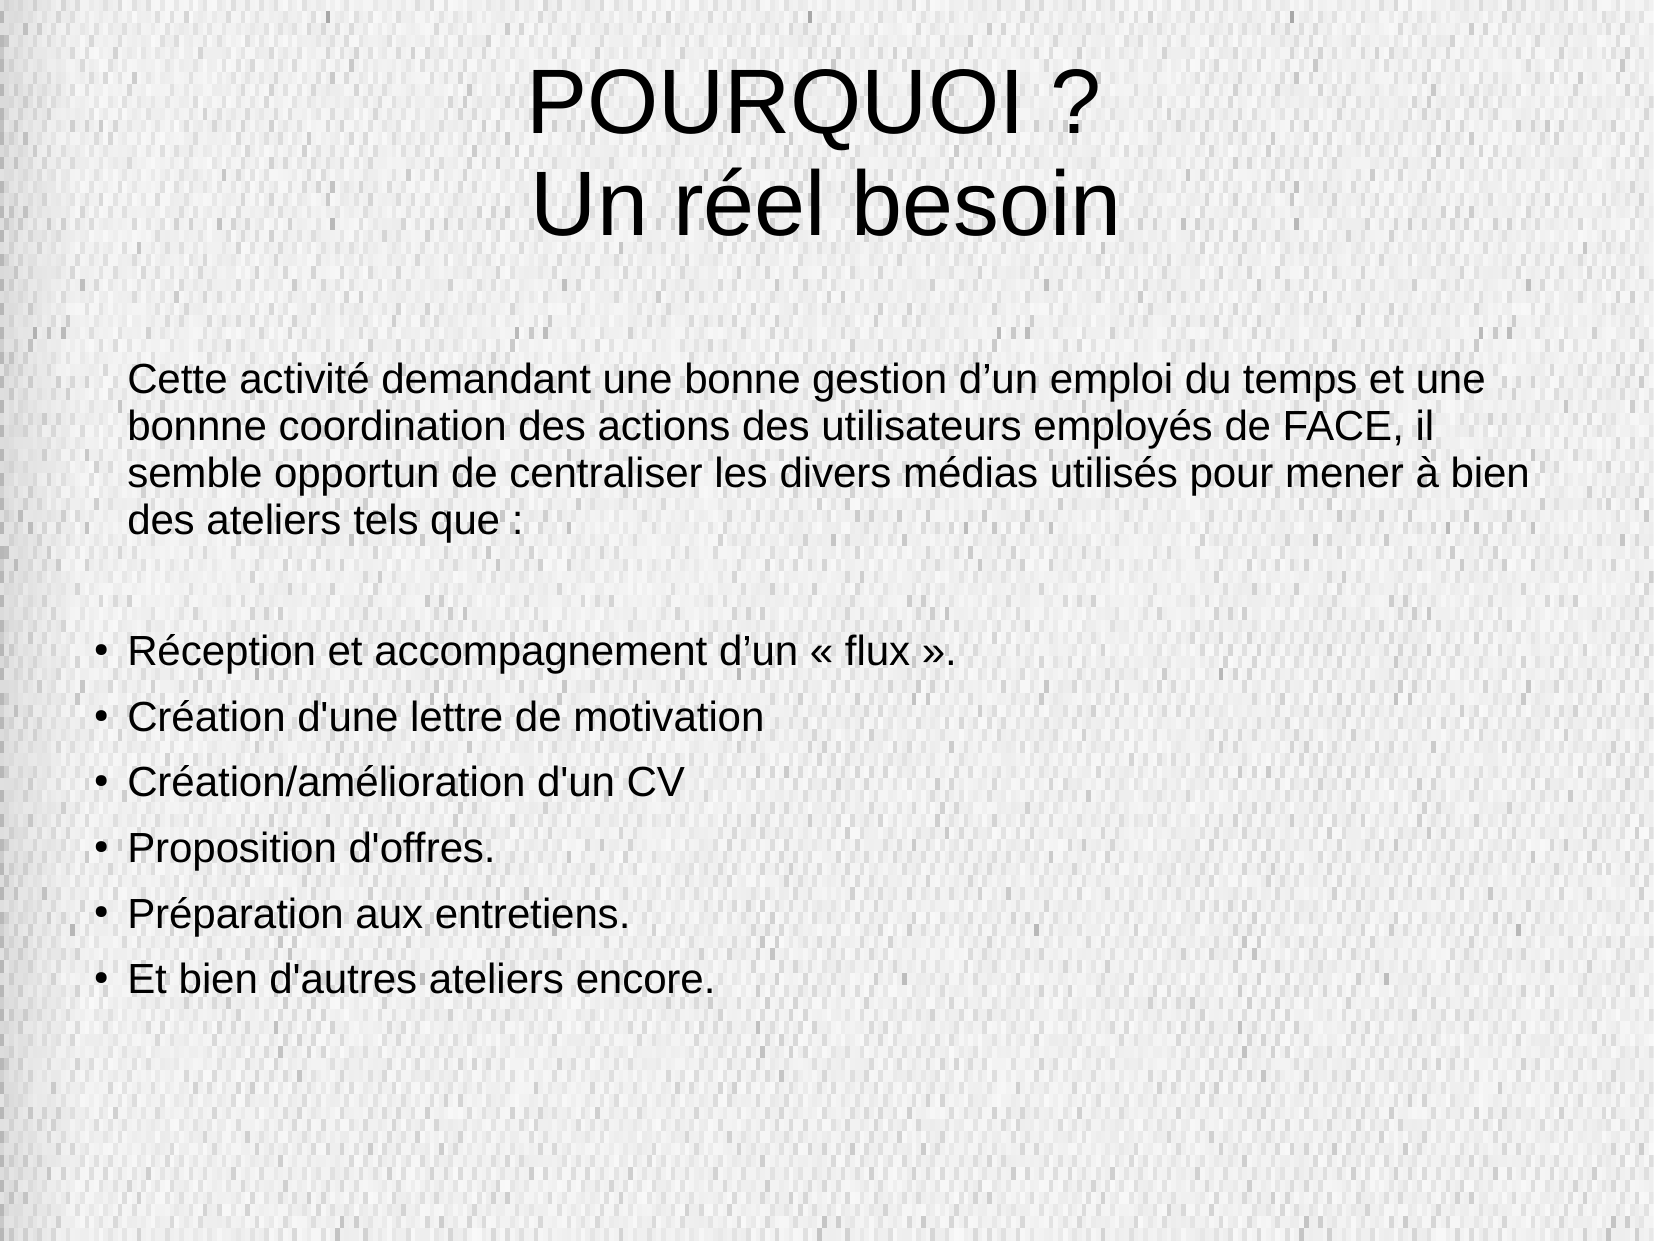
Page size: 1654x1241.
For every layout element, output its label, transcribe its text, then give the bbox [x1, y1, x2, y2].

picture [0, 0, 1654, 1241]
title POURQUOI ? Un réel besoin [82, 49, 1571, 257]
list Cette activité demandant une bonne gestion d’un emploi du temps et une bonnne coordination des actions des utilisateurs employés de FACE, il semble opportun de centraliser les divers médias utilisés pour mener à bien des ateliers tels que : Réception et accompagnement d’un « flux ». Création d'une lettre de motivation Création/amélioration d'un CV Proposition d'offres. Préparation aux entretiens. Et bien d'autres ateliers encore. [82, 290, 1571, 1010]
